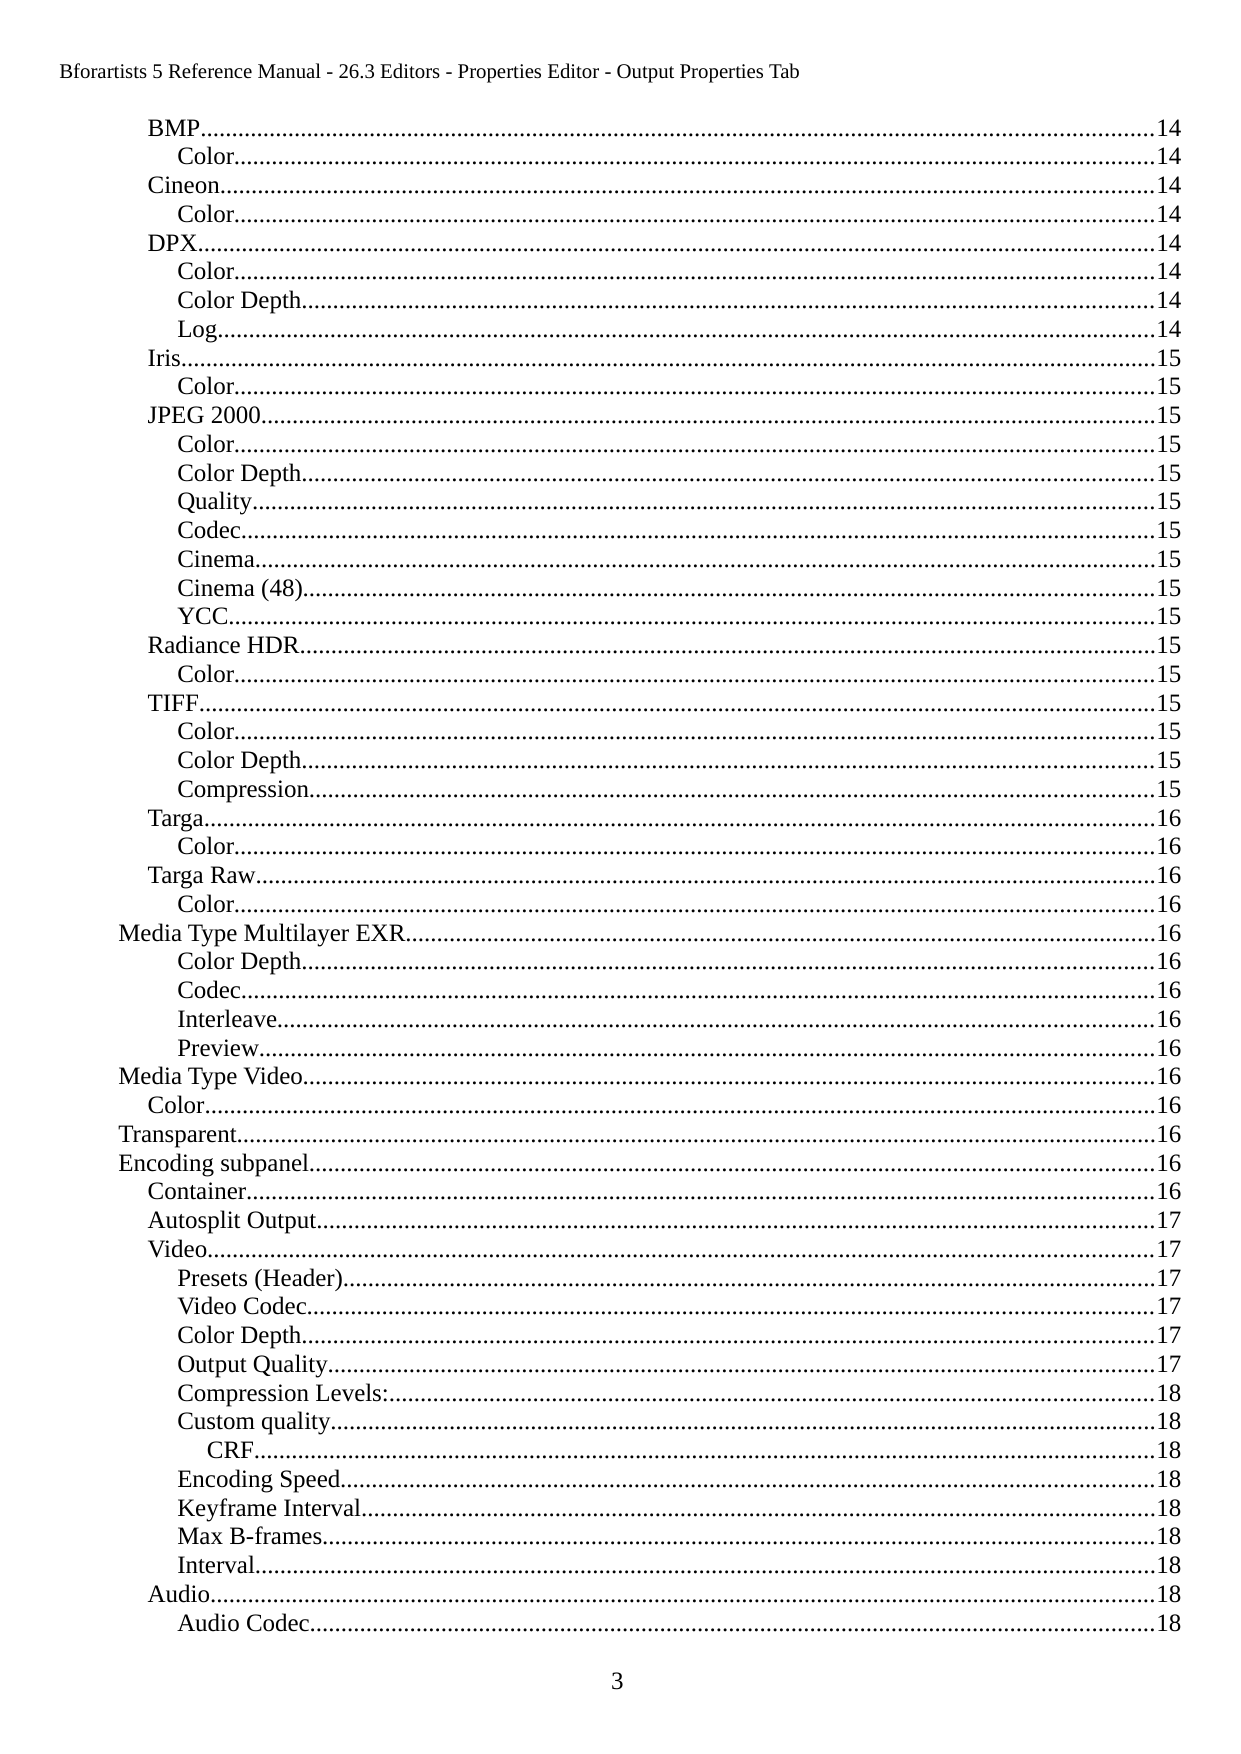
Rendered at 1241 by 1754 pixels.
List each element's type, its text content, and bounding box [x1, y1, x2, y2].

text Preview 16 [177, 1033, 1181, 1061]
text Radiance HDR 15 [147, 630, 1181, 659]
text Interval 18 [177, 1550, 1181, 1579]
text Color 16 [177, 889, 1181, 918]
text Transparent 16 [118, 1119, 1181, 1148]
text Cineon 14 [147, 170, 1181, 199]
text Audio 18 [147, 1579, 1181, 1608]
text Color Depth 15 [177, 745, 1181, 774]
text Color 14 [177, 256, 1181, 285]
text Compression 15 [177, 774, 1181, 803]
text CRF 18 [207, 1435, 1181, 1464]
text Color 14 [177, 199, 1181, 228]
text Encoding subpanel 16 [118, 1148, 1181, 1176]
text Targa Raw 16 [147, 860, 1181, 889]
text Cinema 15 [177, 544, 1181, 573]
text Media Type Multilayer EXR 16 [118, 918, 1181, 946]
text JPEG 2000 15 [147, 400, 1181, 429]
text TIFF 15 [147, 688, 1181, 716]
text DPX 14 [147, 228, 1181, 256]
text BMP 14 [147, 113, 1181, 141]
text Media Type Video 16 [118, 1061, 1181, 1090]
text Container 16 [147, 1176, 1181, 1205]
text Color 16 [177, 831, 1181, 860]
text Color 16 [147, 1090, 1181, 1119]
text Audio Codec 18 [177, 1608, 1181, 1636]
text Color Depth 14 [177, 285, 1181, 314]
text Color 15 [177, 371, 1181, 400]
text Presets (Header) 17 [177, 1263, 1181, 1291]
text Color 15 [177, 429, 1181, 458]
text Color 15 [177, 659, 1181, 688]
text Codec 16 [177, 975, 1181, 1004]
text Color Depth 15 [177, 458, 1181, 486]
text Cinema (48) 15 [177, 573, 1181, 601]
text YCC 15 [177, 601, 1181, 630]
text Log 14 [177, 314, 1181, 343]
text Color 15 [177, 716, 1181, 745]
text Color Depth 16 [177, 946, 1181, 975]
text Quality 15 [177, 486, 1181, 515]
text Autosplit Output 17 [147, 1205, 1181, 1234]
text Keyframe Interval 18 [177, 1493, 1181, 1521]
text Video 17 [147, 1234, 1181, 1263]
text Interleave 16 [177, 1004, 1181, 1033]
text Output Quality 17 [177, 1349, 1181, 1378]
text Codec 15 [177, 515, 1181, 544]
text Video Codec 17 [177, 1291, 1181, 1320]
text Custom quality 18 [177, 1406, 1181, 1435]
text Targa 16 [147, 803, 1181, 831]
text Color Depth 17 [177, 1320, 1181, 1349]
text Encoding Speed 18 [177, 1464, 1181, 1493]
text Iris 15 [147, 343, 1181, 371]
text Compression Levels: 18 [177, 1378, 1181, 1406]
text Color 14 [177, 141, 1181, 170]
text Max B-frames 18 [177, 1521, 1181, 1550]
